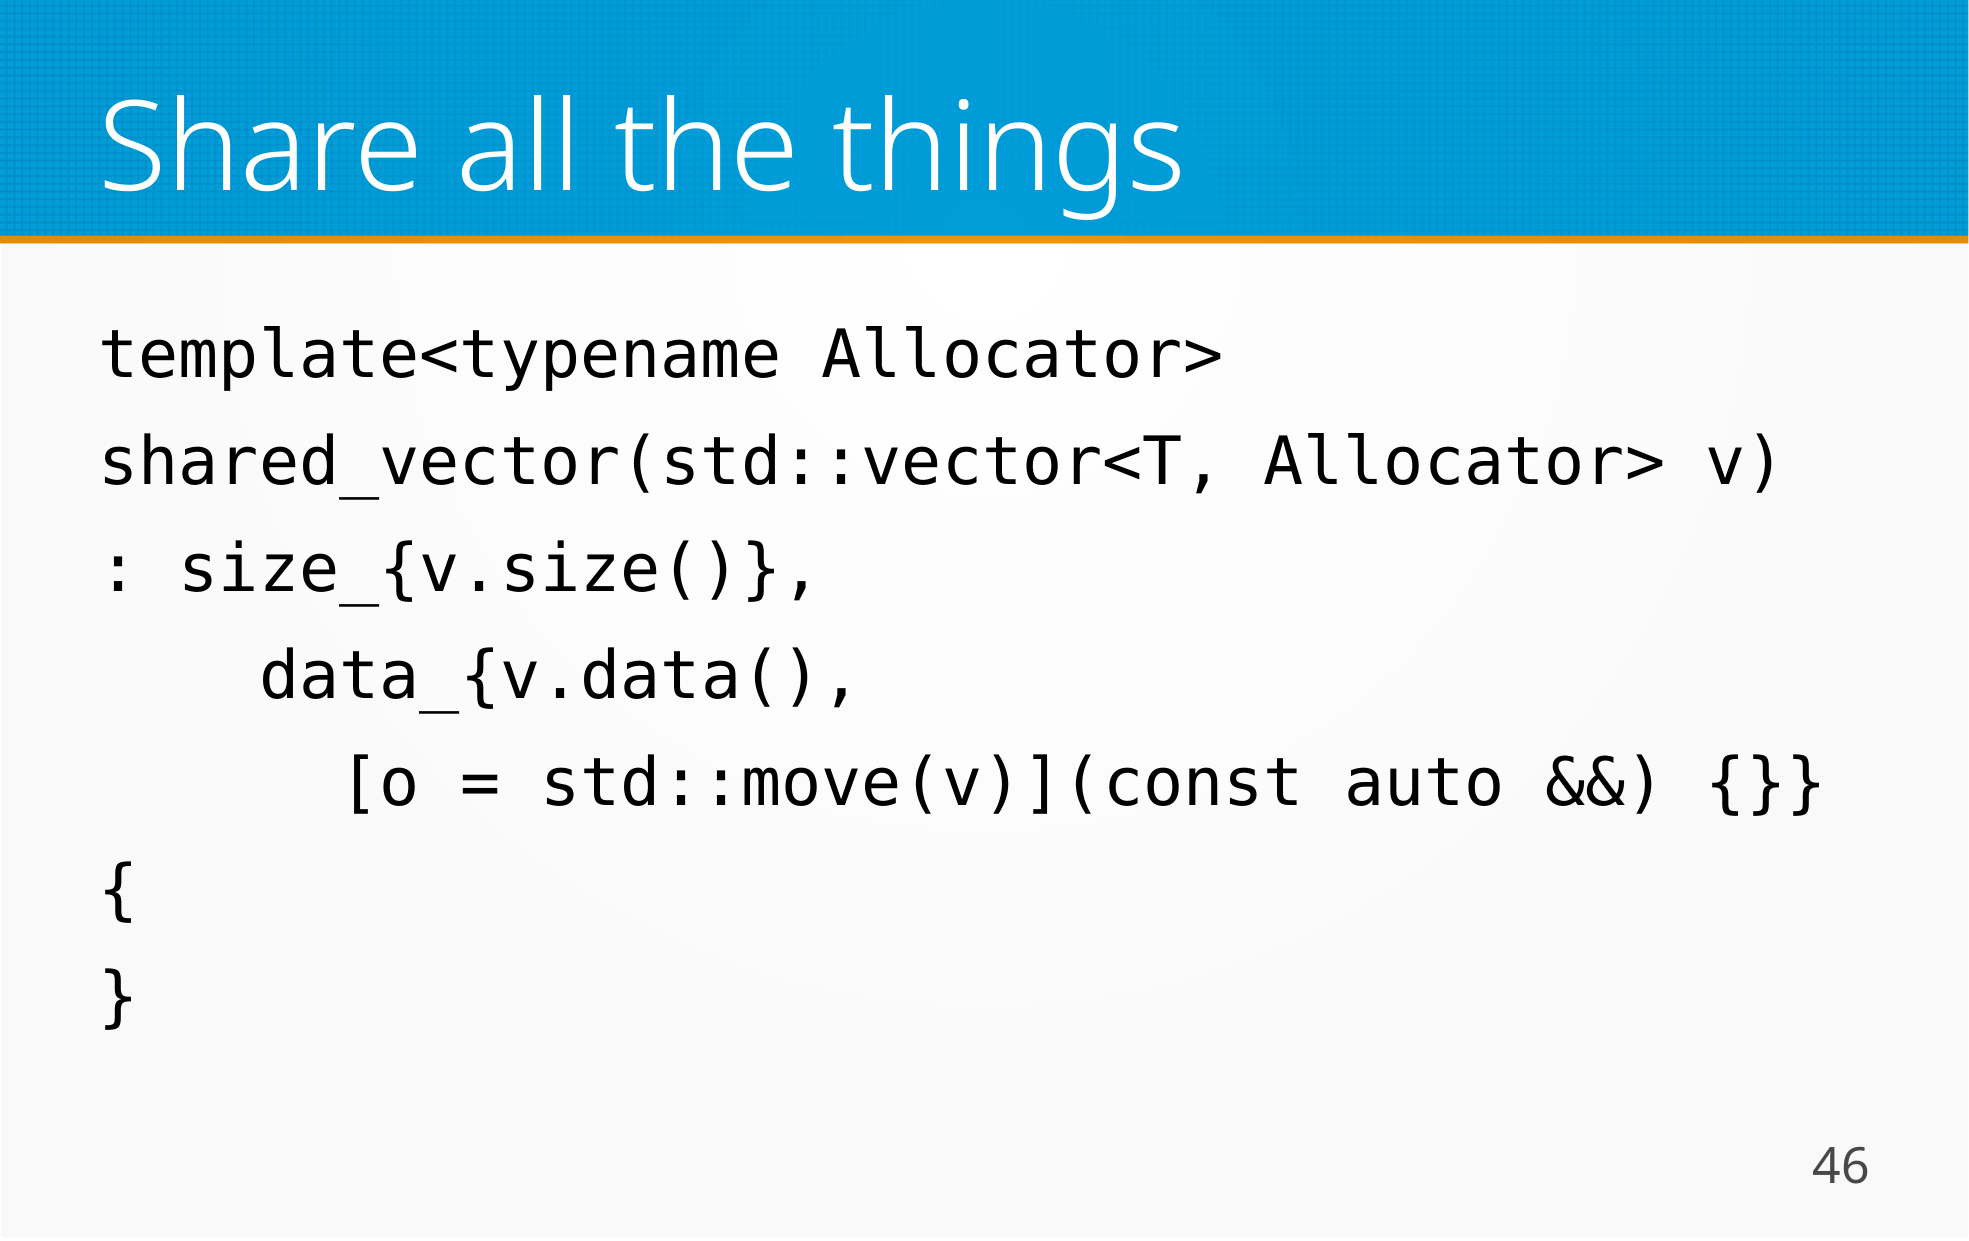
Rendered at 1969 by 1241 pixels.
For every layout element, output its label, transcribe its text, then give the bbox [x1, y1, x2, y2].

title Share all the things [98, 19, 1870, 227]
picture [0, 236, 1969, 1241]
list template<typename Allocator> shared_vector(std::vector<T, Allocator> v) : size_{v.size()}, data_{v.data(), [o = std::move(v)](const auto &&) {}} { } [98, 315, 1861, 1081]
